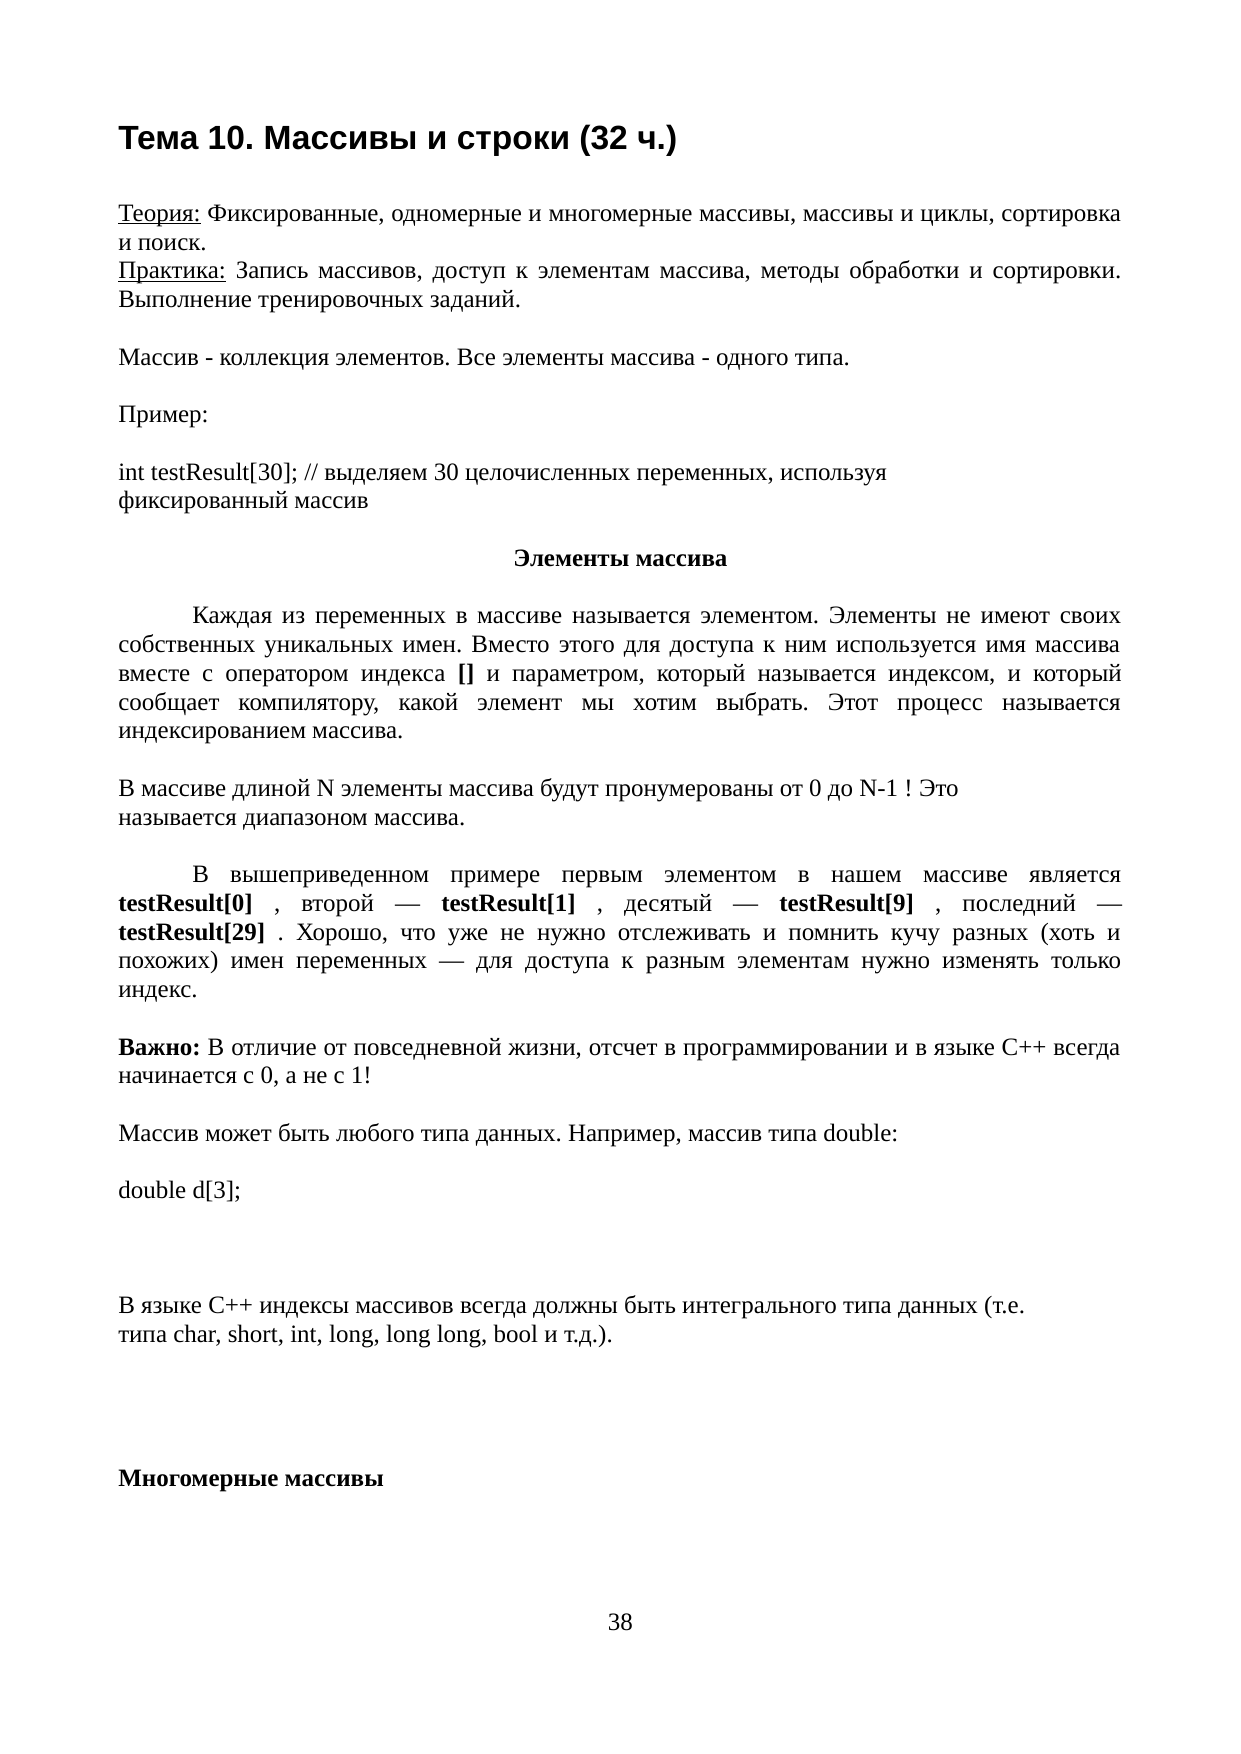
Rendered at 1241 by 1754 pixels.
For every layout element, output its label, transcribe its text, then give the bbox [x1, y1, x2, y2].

text Практика: Запись массивов, доступ к элементам массива, методы обработки и сортировки. Выполнение тренировочных заданий. [118, 256, 1122, 313]
text double d[3]; [118, 1176, 1122, 1204]
text называется диапазоном массива. [118, 802, 1122, 831]
text Элементы массива [118, 543, 1122, 572]
text Важно: В отличие от повседневной жизни, отсчет в программировании и в языке С++ всегда начинается с 0, а не с 1! [118, 1032, 1122, 1089]
text В массиве длиной N элементы массива будут пронумерованы от 0 до N-1 ! Это [118, 773, 1122, 802]
text Пример: [118, 399, 1122, 428]
text Каждая из переменных в массиве называется элементом. Элементы не имеют своих собственных уникальных имен. Вместо этого для доступа к ним используется имя массива вместе с оператором индекса [] и параметром, который называется индексом, и который сообщает компилятору, какой элемент мы хотим выбрать. Этот процесс называется индексированием массива. [118, 601, 1122, 744]
text int testResult[30]; // выделяем 30 целочисленных переменных, используя [118, 457, 1122, 486]
subtitle Тема 10. Массивы и строки (32 ч.) [118, 118, 1122, 157]
text типа char, short, int, long, long long, bool и т.д.). [118, 1319, 1122, 1348]
text Многомерные массивы [118, 1463, 1122, 1492]
text фиксированный массив [118, 486, 1122, 514]
text Массив может быть любого типа данных. Например, массив типа double: [118, 1118, 1122, 1147]
text Массив - коллекция элементов. Все элементы массива - одного типа. [118, 342, 1122, 371]
text В вышеприведенном примере первым элементом в нашем массиве является testResult[0] , второй — testResult[1] , десятый — testResult[9] , последний — testResult[29] . Хорошо, что уже не нужно отслеживать и помнить кучу разных (хоть и похожих) имен переменных — для доступа к разным элементам нужно изменять только индекс. [118, 859, 1122, 1003]
text В языке C++ индексы массивов всегда должны быть интегрального типа данных (т.е. [118, 1291, 1122, 1319]
text Теория: Фиксированные, одномерные и многомерные массивы, массивы и циклы, сортировка и поиск. [118, 198, 1122, 256]
